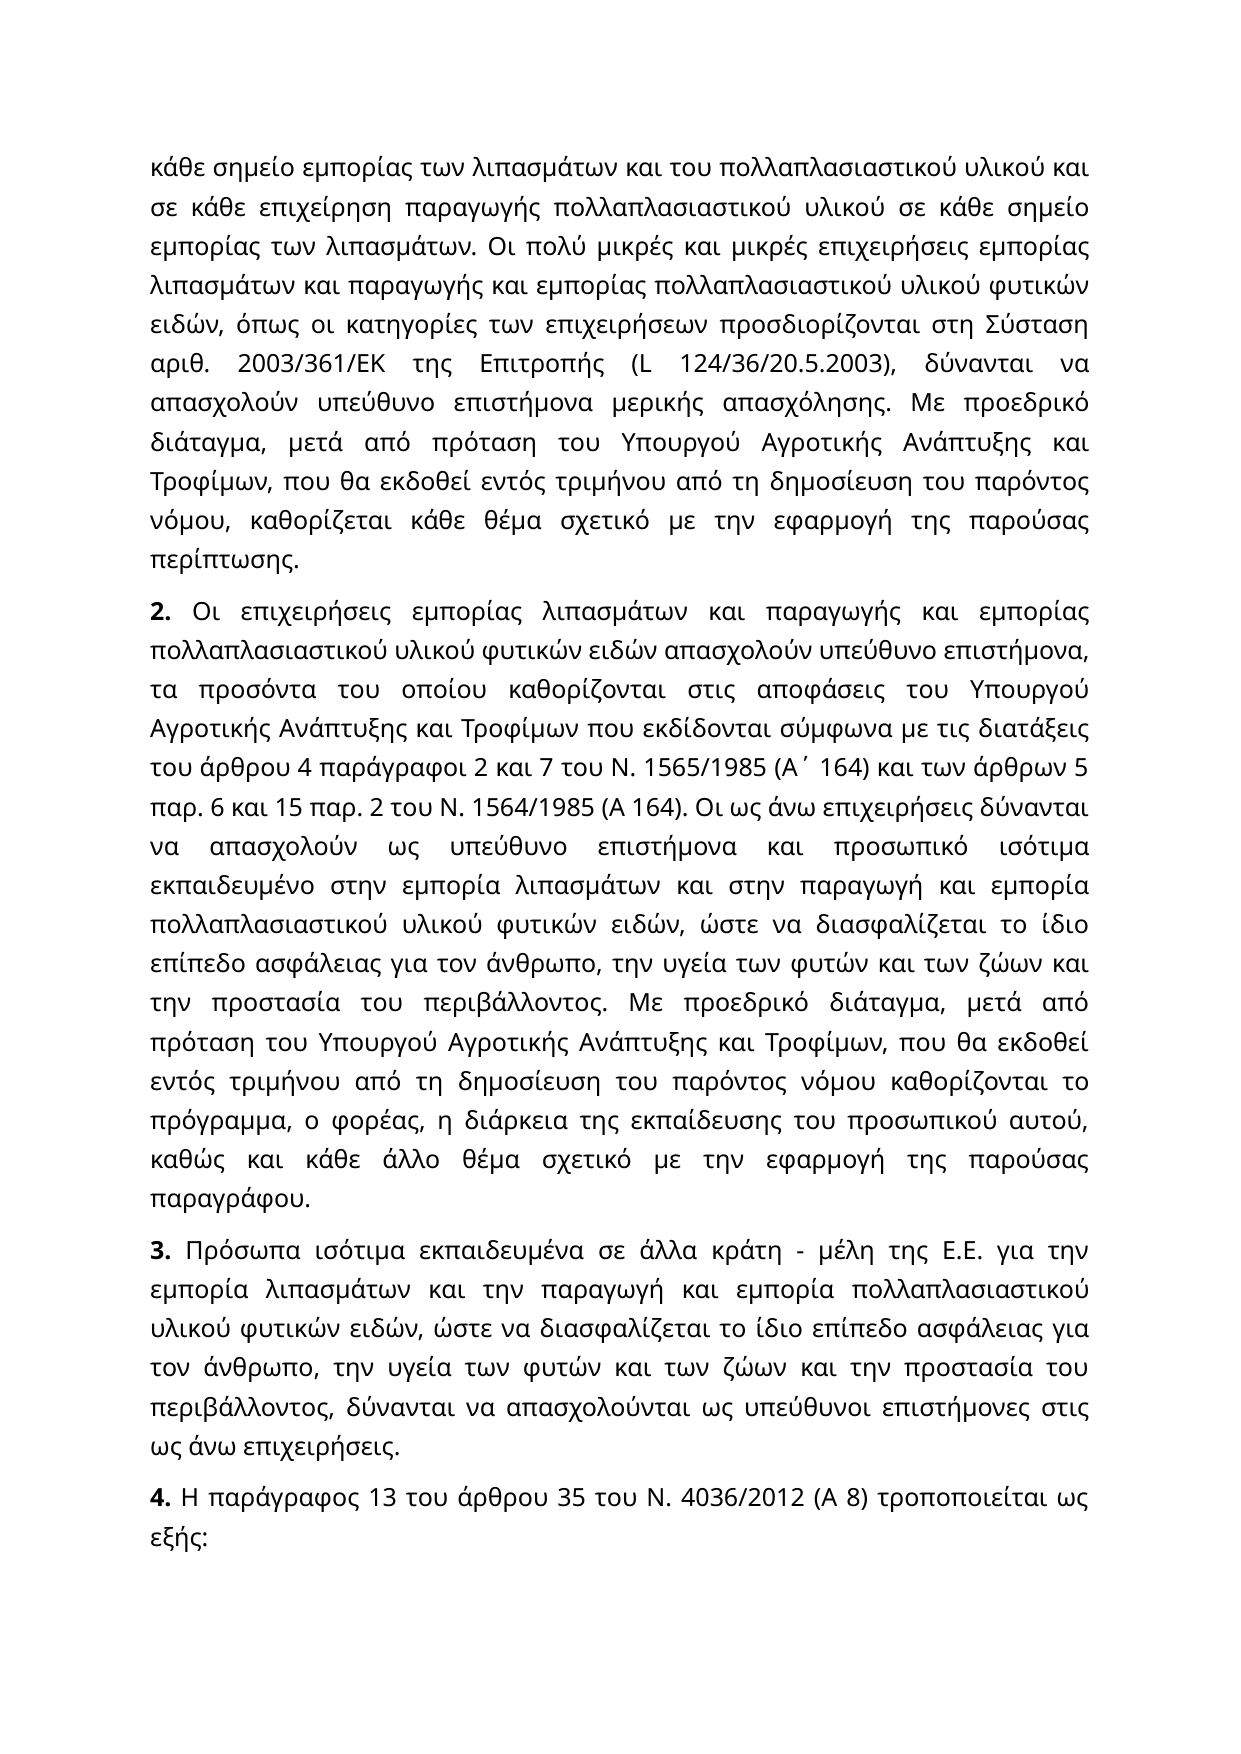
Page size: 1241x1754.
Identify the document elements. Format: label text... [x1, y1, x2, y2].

text κάθε σημείο εμπορίας των λιπασμάτων και του πολλαπλασιαστικού υλικού και σε κάθε επιχείρηση παραγωγής πολλαπλασιαστικού υλικού σε κάθε σημείο εμπορίας των λιπασμάτων. Οι πολύ μικρές και μικρές επιχειρήσεις εμπορίας λιπασμάτων και παραγωγής και εμπορίας πολλαπλασιαστικού υλικού φυτικών ειδών, όπως οι κατηγορίες των επιχειρήσεων προσδιορίζονται στη Σύσταση αριθ. 2003/361/ΕΚ της Επιτροπής (L 124/36/20.5.2003), δύνανται να απασχολούν υπεύθυνο επιστήμονα μερικής απασχόλησης. Με προεδρικό διάταγμα, μετά από πρόταση του Υπουργού Αγροτικής Ανάπτυξης και Τροφίμων, που θα εκδοθεί εντός τριμήνου από τη δημοσίευση του παρόντος νόμου, καθορίζεται κάθε θέμα σχετικό με την εφαρμογή της παρούσας περίπτωσης. [150, 150, 1090, 576]
text 3. Πρόσωπα ισότιμα εκπαιδευμένα σε άλλα κράτη - μέλη της Ε.Ε. για την εμπορία λιπασμάτων και την παραγωγή και εμπορία πολλαπλασιαστικού υλικού φυτικών ειδών, ώστε να διασφαλίζεται το ίδιο επίπεδο ασφάλειας για τον άνθρωπο, την υγεία των φυτών και των ζώων και την προστασία του περιβάλλοντος, δύνανται να απασχολούνται ως υπεύθυνοι επιστήμονες στις ως άνω επιχειρήσεις. [150, 1232, 1090, 1462]
text 2. Οι επιχειρήσεις εμπορίας λιπασμάτων και παραγωγής και εμπορίας πολλαπλασιαστικού υλικού φυτικών ειδών απασχολούν υπεύθυνο επιστήμονα, τα προσόντα του οποίου καθορίζονται στις αποφάσεις του Υπουργού Αγροτικής Ανάπτυξης και Τροφίμων που εκδίδονται σύμφωνα με τις διατάξεις του άρθρου 4 παράγραφοι 2 και 7 του Ν. 1565/1985 (Α΄ 164) και των άρθρων 5 παρ. 6 και 15 παρ. 2 του Ν. 1564/1985 (Α 164). Οι ως άνω επιχειρήσεις δύνανται να απασχολούν ως υπεύθυνο επιστήμονα και προσωπικό ισότιμα εκπαιδευμένο στην εμπορία λιπασμάτων και στην παραγωγή και εμπορία πολλαπλασιαστικού υλικού φυτικών ειδών, ώστε να διασφαλίζεται το ίδιο επίπεδο ασφάλειας για τον άνθρωπο, την υγεία των φυτών και των ζώων και την προστασία του περιβάλλοντος. Με προεδρικό διάταγμα, μετά από πρόταση του Υπουργού Αγροτικής Ανάπτυξης και Τροφίμων, που θα εκδοθεί εντός τριμήνου από τη δημοσίευση του παρόντος νόμου καθορίζονται το πρόγραμμα, ο φορέας, η διάρκεια της εκπαίδευσης του προσωπικού αυτού, καθώς και κάθε άλλο θέμα σχετικό με την εφαρμογή της παρούσας παραγράφου. [150, 593, 1090, 1215]
text 4. Η παράγραφος 13 του άρθρου 35 του Ν. 4036/2012 (Α 8) τροποποιείται ως εξής: [150, 1480, 1090, 1553]
